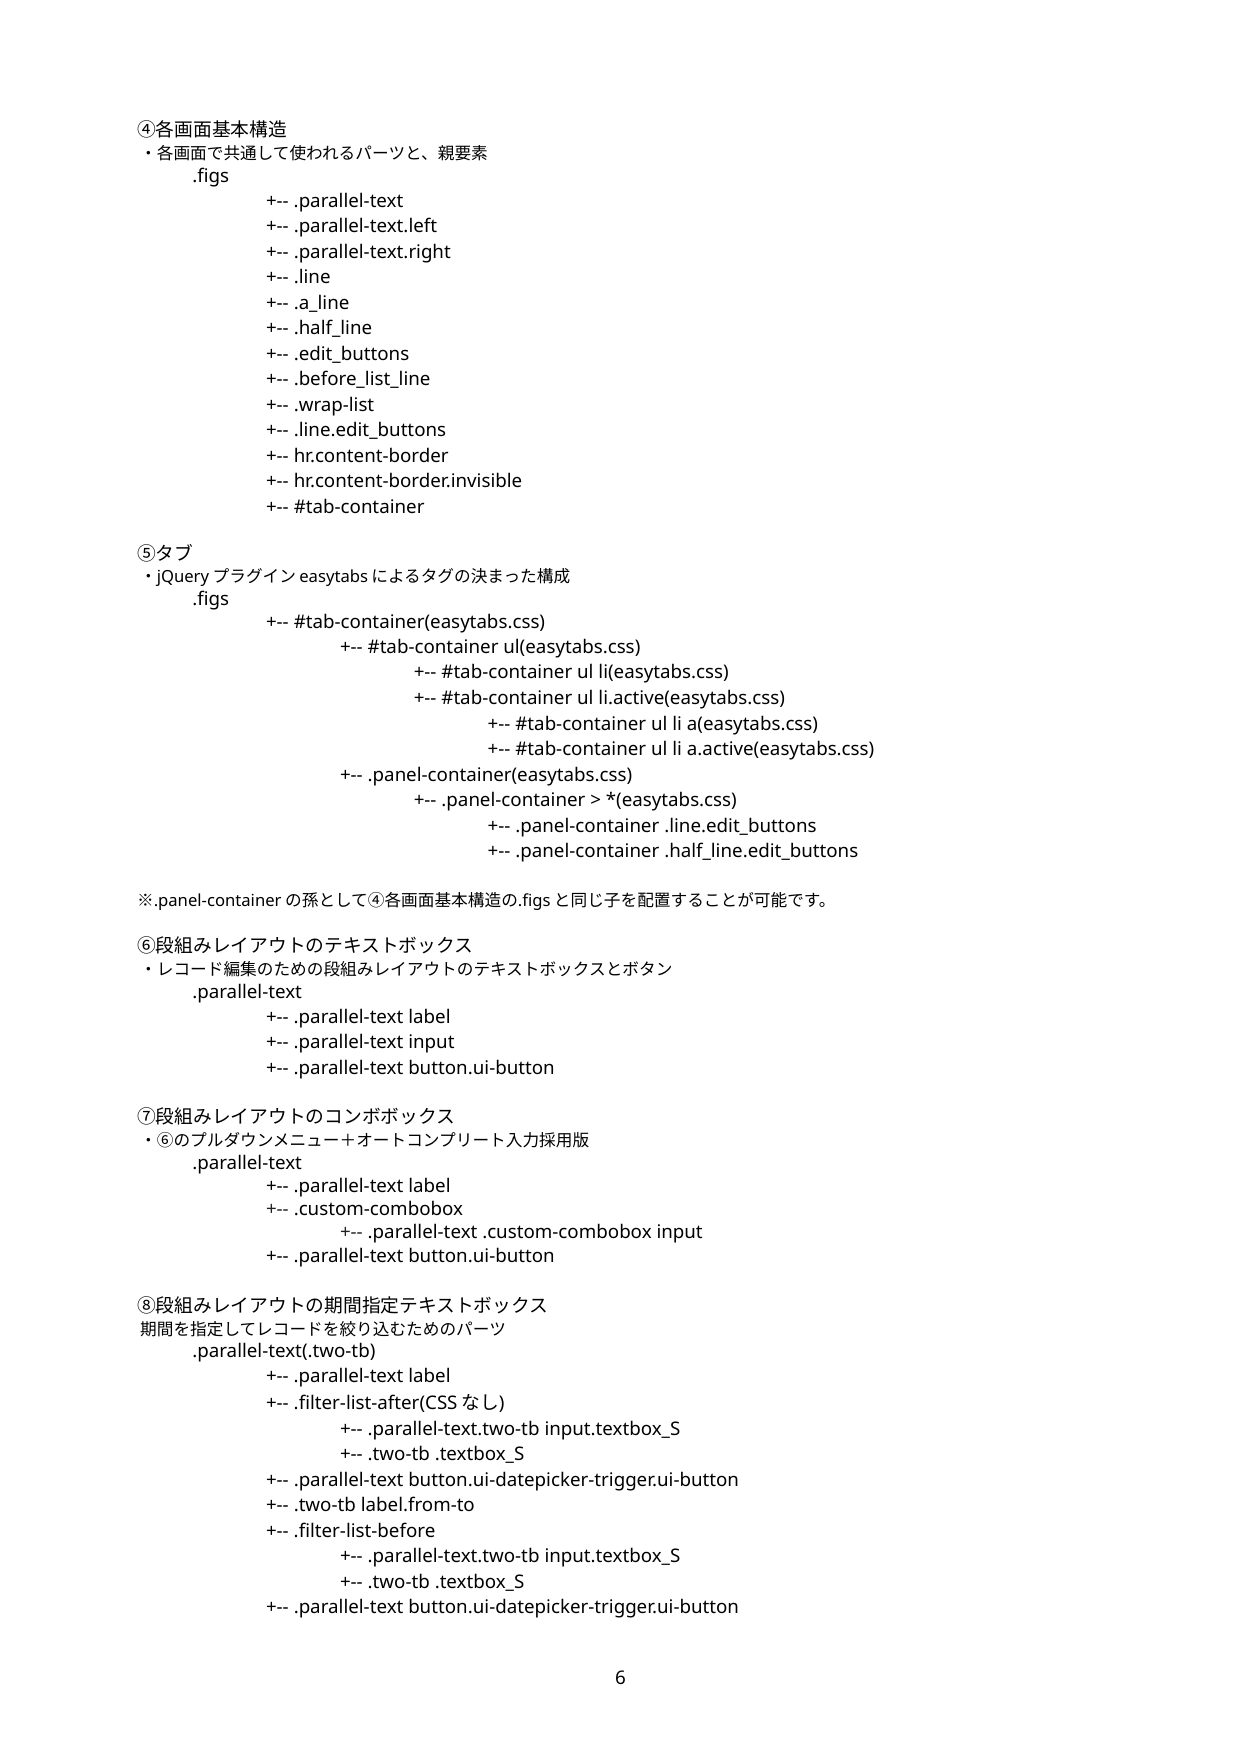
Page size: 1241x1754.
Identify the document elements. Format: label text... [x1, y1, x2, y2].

text +-- .parallel-text button.ui-button [118, 1243, 1122, 1268]
text +-- .panel-container > *(easytabs.css) [118, 786, 1122, 812]
text ・レコード編集のための段組みレイアウトのテキストボックスとボタン [140, 957, 1122, 980]
text +-- .before_list_line [118, 366, 1122, 391]
text +-- .filter-list-before [118, 1517, 1122, 1543]
text +-- hr.content-border.invisible [118, 468, 1122, 493]
text ・jQueryプラグインeasytabsによるタグの決まった構成 [140, 564, 1122, 587]
text +-- .half_line [118, 314, 1122, 340]
text ・⑥のプルダウンメニュー＋オートコンプリート入力採用版 [140, 1128, 1122, 1151]
text +-- .parallel-text.two-tb input.textbox_S [118, 1415, 1122, 1441]
text +-- #tab-container ul li a(easytabs.css) [118, 710, 1122, 735]
text +-- .parallel-text button.ui-datepicker-trigger.ui-button [118, 1466, 1122, 1492]
text +-- .parallel-text label [118, 1003, 1122, 1028]
text +-- .custom-combobox [118, 1197, 1122, 1220]
text +-- .parallel-text input [118, 1028, 1122, 1054]
text +-- .parallel-text label [118, 1362, 1122, 1388]
text 期間を指定してレコードを絞り込むためのパーツ [140, 1317, 1122, 1339]
text +-- #tab-container ul li(easytabs.css) [118, 659, 1122, 684]
text +-- .parallel-text [118, 187, 1122, 212]
text ※.panel-containerの孫として④各画面基本構造の.figsと同じ子を配置することが可能です。 [118, 888, 1122, 911]
text ・各画面で共通して使われるパーツと、親要素 [140, 141, 1122, 164]
text +-- .parallel-text.right [118, 238, 1122, 263]
text ⑤タブ [118, 542, 1122, 564]
text +-- #tab-container ul(easytabs.css) [118, 633, 1122, 659]
text +-- #tab-container [118, 493, 1122, 519]
text +-- #tab-container(easytabs.css) [118, 610, 1122, 633]
text +-- .filter-list-after(CSSなし) [118, 1388, 1122, 1415]
text .parallel-text(.two-tb) [118, 1339, 1122, 1362]
text +-- .two-tb .textbox_S [118, 1568, 1122, 1594]
text +-- .parallel-text label [118, 1174, 1122, 1197]
text .parallel-text [118, 980, 1122, 1003]
text +-- .two-tb label.from-to [118, 1492, 1122, 1517]
text .figs [118, 164, 1122, 187]
text ⑦段組みレイアウトのコンボボックス [118, 1105, 1122, 1128]
text +-- .parallel-text button.ui-button [118, 1054, 1122, 1079]
text +-- .two-tb .textbox_S [118, 1441, 1122, 1466]
text +-- .wrap-list [118, 391, 1122, 417]
text +-- .a_line [118, 289, 1122, 314]
text +-- #tab-container ul li.active(easytabs.css) [118, 684, 1122, 710]
text ④各画面基本構造 [118, 118, 1122, 141]
text ⑥段組みレイアウトのテキストボックス [118, 934, 1122, 957]
text +-- .parallel-text.left [118, 212, 1122, 238]
text +-- .parallel-text button.ui-datepicker-trigger.ui-button [118, 1594, 1122, 1619]
text +-- #tab-container ul li a.active(easytabs.css) [118, 735, 1122, 761]
text +-- .panel-container(easytabs.css) [118, 761, 1122, 786]
text +-- .parallel-text .custom-combobox input [118, 1220, 1122, 1243]
text .parallel-text [118, 1151, 1122, 1174]
text +-- hr.content-border [118, 442, 1122, 468]
text +-- .line [118, 263, 1122, 289]
text +-- .panel-container .line.edit_buttons [118, 812, 1122, 837]
text +-- .panel-container .half_line.edit_buttons [118, 837, 1122, 863]
text +-- .edit_buttons [118, 340, 1122, 366]
text ⑧段組みレイアウトの期間指定テキストボックス [118, 1294, 1122, 1317]
text +-- .parallel-text.two-tb input.textbox_S [118, 1543, 1122, 1568]
text .figs [118, 587, 1122, 610]
text +-- .line.edit_buttons [118, 417, 1122, 442]
